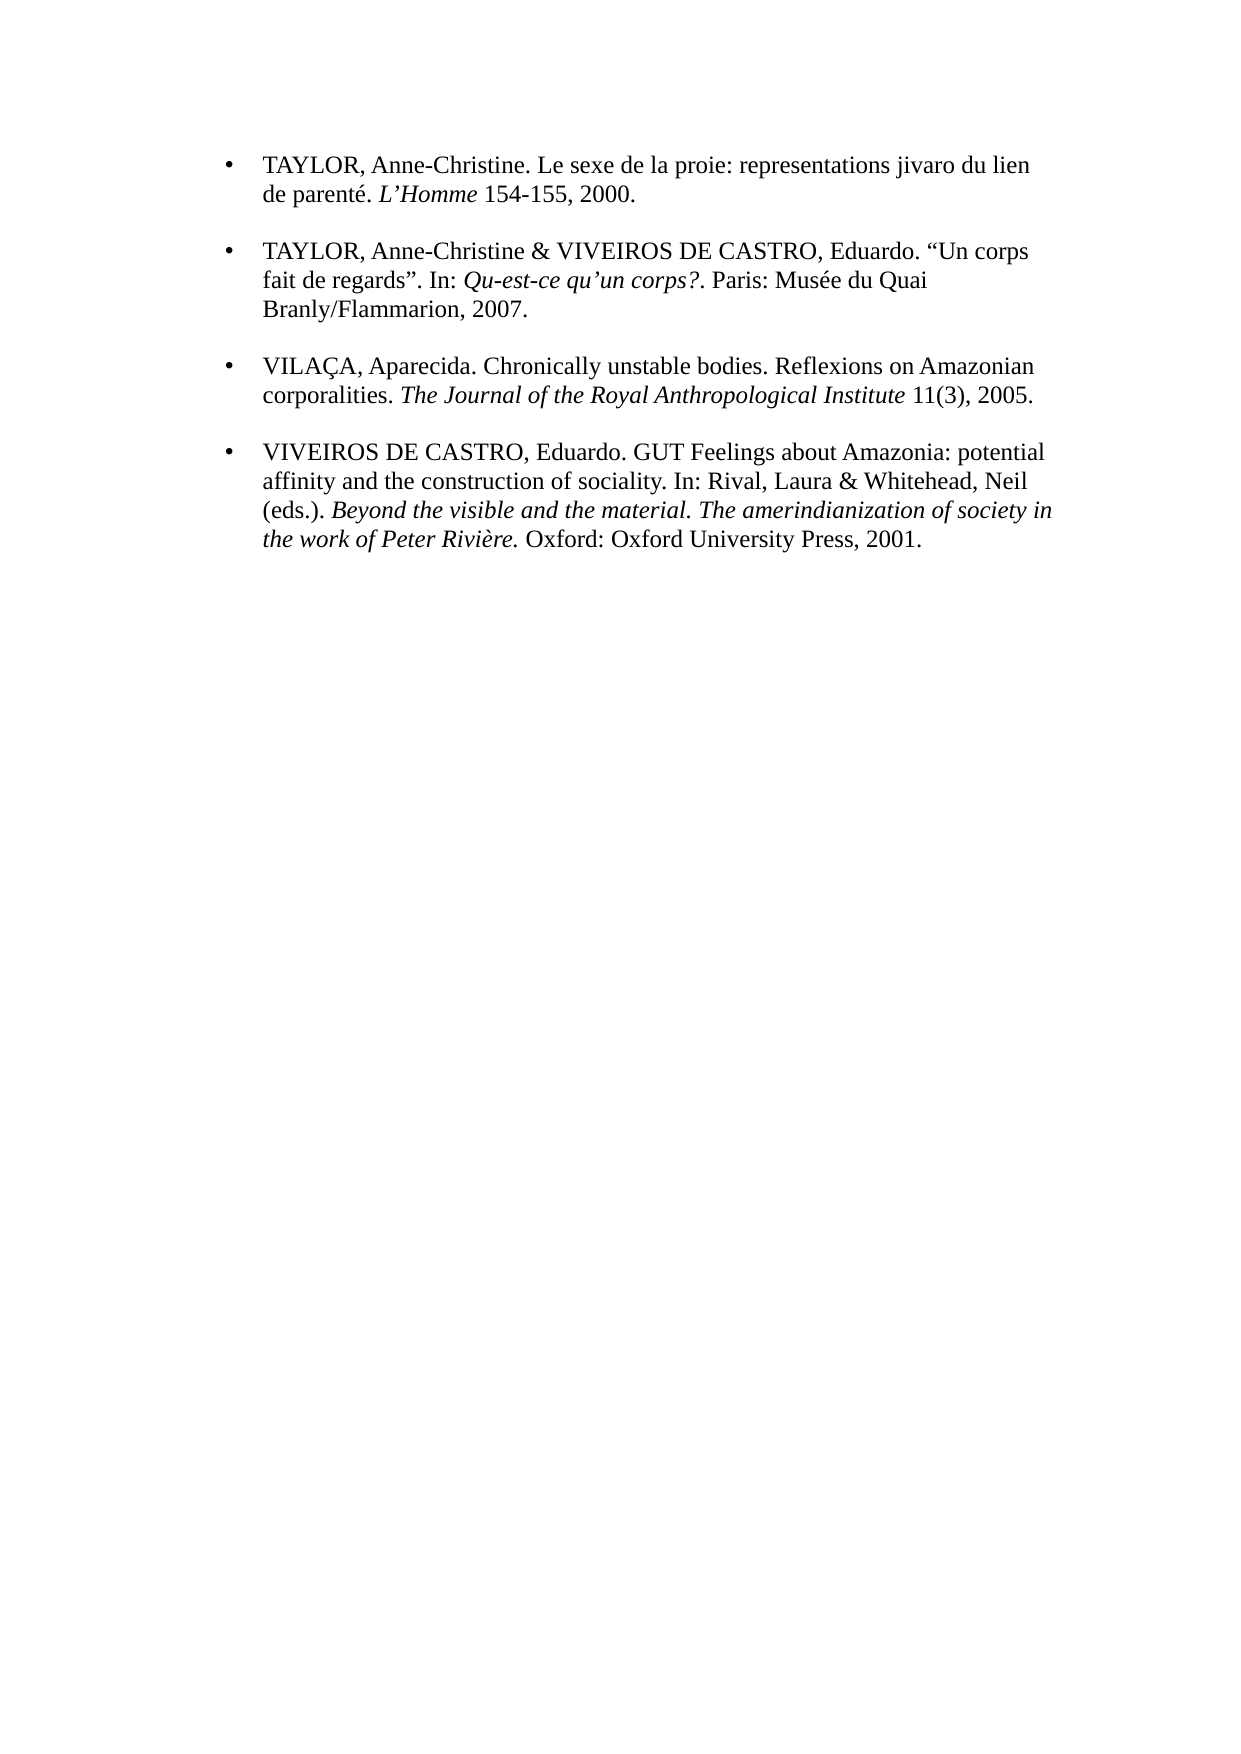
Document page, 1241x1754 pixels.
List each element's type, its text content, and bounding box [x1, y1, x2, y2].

list VIVEIROS DE CASTRO, Eduardo. GUT Feelings about Amazonia: potential affinity and the construction of sociality. In: Rival, Laura & Whitehead, Neil (eds.). Beyond the visible and the material. The amerindianization of society in the work of Peter Rivière. Oxford: Oxford University Press, 2001. [225, 437, 1053, 552]
list VILAÇA, Aparecida. Chronically unstable bodies. Reflexions on Amazonian corporalities. The Journal of the Royal Anthropological Institute 11(3), 2005. [225, 351, 1053, 409]
list TAYLOR, Anne-Christine & VIVEIROS DE CASTRO, Eduardo. “Un corps fait de regards”. In: Qu-est-ce qu’un corps?. Paris: Musée du Quai Branly/Flammarion, 2007. [225, 236, 1053, 322]
list TAYLOR, Anne-Christine. Le sexe de la proie: representations jivaro du lien de parenté. L’Homme 154-155, 2000. [225, 150, 1053, 207]
